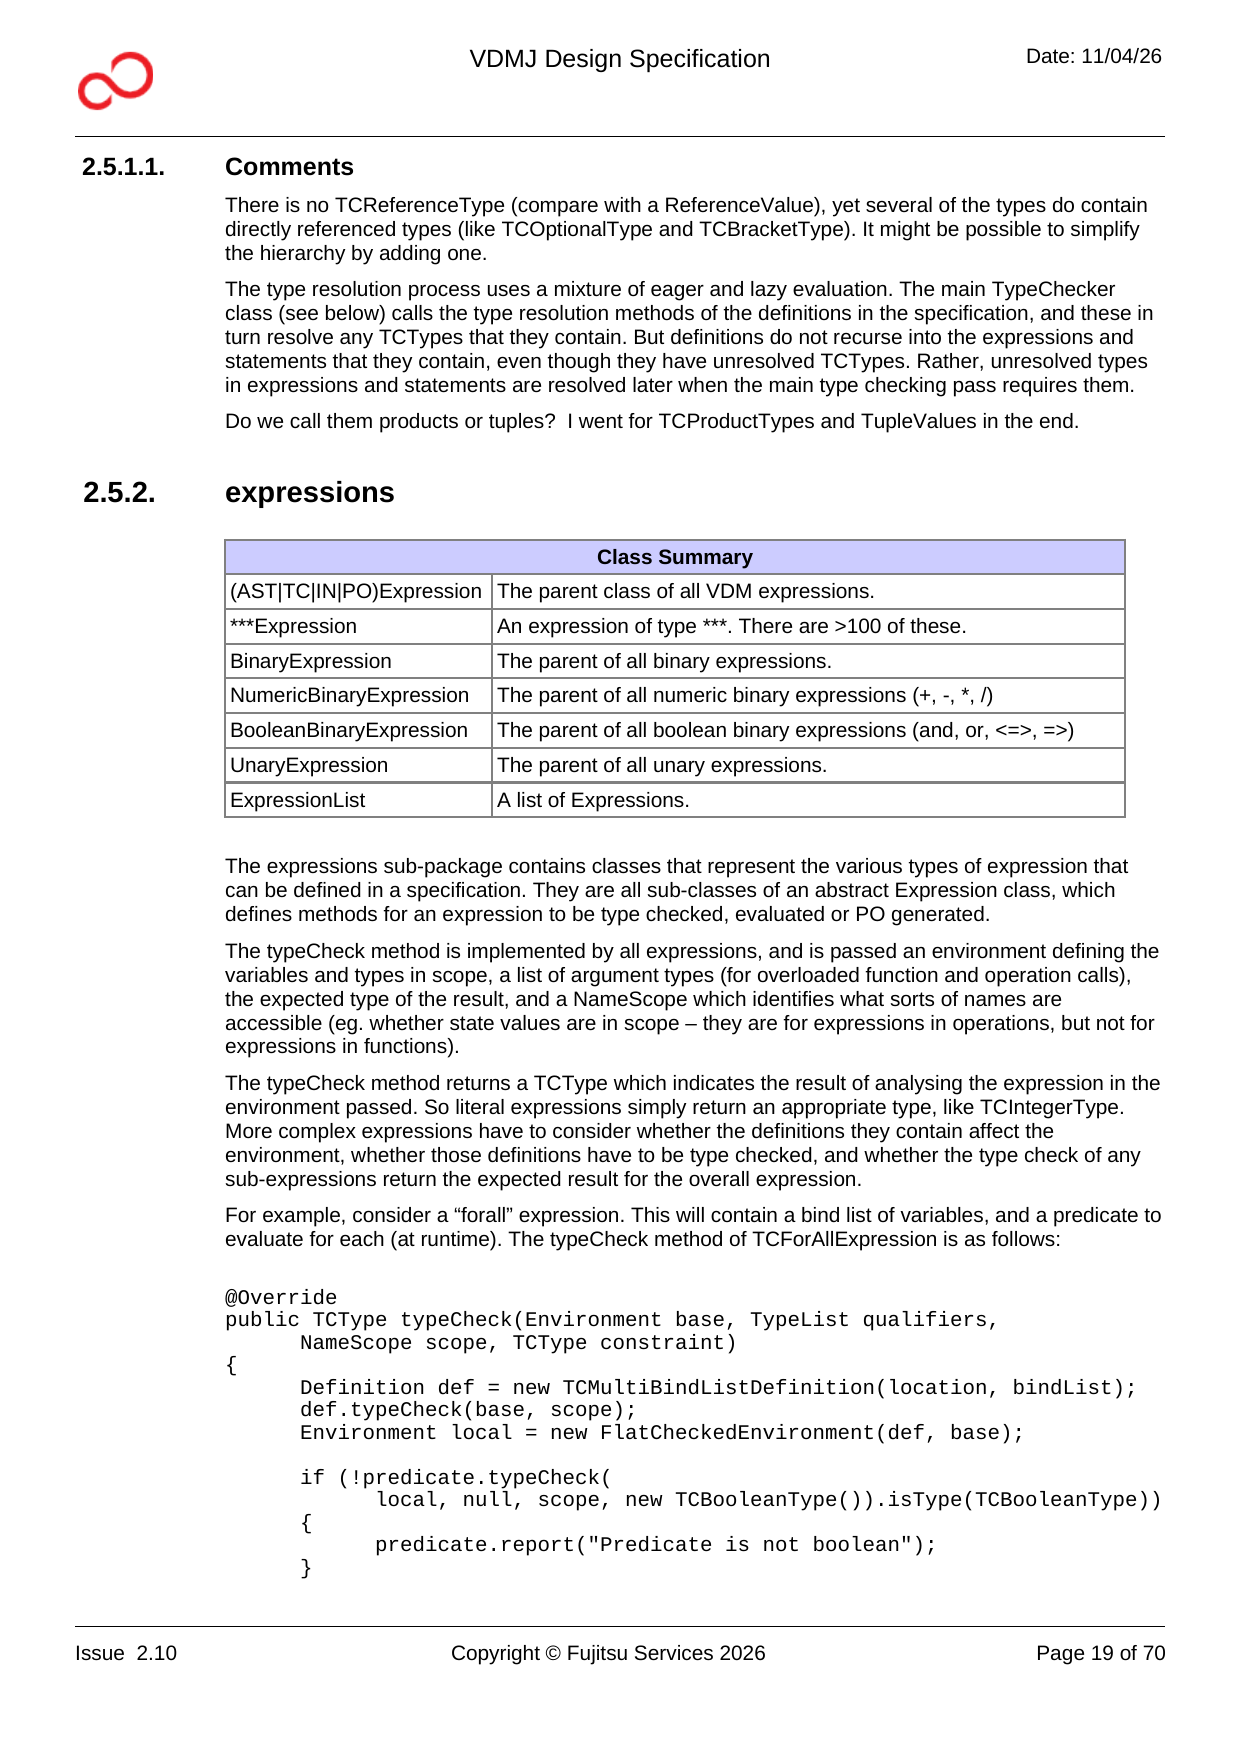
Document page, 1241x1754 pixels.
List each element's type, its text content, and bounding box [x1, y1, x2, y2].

table_cell NumericBinaryExpression [226, 679, 491, 712]
text { [225, 1511, 1165, 1534]
text local, null, scope, new TCBooleanType()).isType(TCBooleanType)) [225, 1489, 1165, 1511]
text Definition def = new TCMultiBindListDefinition(location, bindList); [225, 1376, 1165, 1399]
table_cell The parent of all boolean binary expressions (and, or, <=>, =>) [493, 714, 1124, 747]
picture [78, 44, 153, 120]
subtitle expressions [75, 476, 1165, 508]
text } [225, 1556, 1165, 1579]
table_cell The parent of all unary expressions. [493, 749, 1124, 781]
text @Override [225, 1286, 1165, 1309]
text Do we call them products or tuples? I went for TCProductTypes and TupleValues in the end. [225, 409, 1165, 433]
text The typeCheck method returns a TCType which indicates the result of analysing the expression in the environment passed. So literal expressions simply return an appropriate type, like TCIntegerType. More complex expressions have to consider whether the definitions they contain affect the environment, whether those definitions have to be type checked, and whether the type check of any sub-expressions return the expected result for the overall expression. [225, 1071, 1165, 1191]
table_cell A list of Expressions. [493, 784, 1124, 816]
text There is no TCReferenceType (compare with a ReferenceValue), yet several of the types do contain directly referenced types (like TCOptionalType and TCBracketType). It might be possible to simplify the hierarchy by adding one. [225, 193, 1165, 265]
text if (!predicate.typeCheck( [225, 1466, 1165, 1489]
text { [225, 1354, 1165, 1376]
table_cell ***Expression [226, 610, 491, 643]
text The typeCheck method is implemented by all expressions, and is passed an environment defining the variables and types in scope, a list of argument types (for overloaded function and operation calls), the expected type of the result, and a NameScope which identifies what sorts of names are accessible (eg. whether state values are in scope – they are for expressions in operations, but not for expressions in functions). [225, 939, 1165, 1059]
table_cell BooleanBinaryExpression [226, 714, 491, 747]
text public TCType typeCheck(Environment base, TypeList qualifiers, [225, 1309, 1165, 1331]
table_cell The parent class of all VDM expressions. [493, 575, 1124, 608]
text The type resolution process uses a mixture of eager and lazy evaluation. The main TypeChecker class (see below) calls the type resolution methods of the definitions in the specification, and these in turn resolve any TCTypes that they contain. But definitions do not recurse into the expressions and statements that they contain, even though they have unresolved TCTypes. Rather, unresolved types in expressions and statements are resolved later when the main type checking pass requires them. [225, 277, 1165, 397]
table_cell An expression of type ***. There are >100 of these. [493, 610, 1124, 643]
table_cell The parent of all numeric binary expressions (+, -, *, /) [493, 679, 1124, 712]
table_header Class Summary [226, 541, 1124, 573]
text def.typeCheck(base, scope); [225, 1399, 1165, 1421]
subtitle Comments [75, 152, 1165, 180]
table_cell UnaryExpression [226, 749, 491, 781]
table_cell ExpressionList [226, 784, 491, 816]
text The expressions sub-package contains classes that represent the various types of expression that can be defined in a specification. They are all sub-classes of an abstract Expression class, which defines methods for an expression to be type checked, evaluated or PO generated. [225, 854, 1165, 926]
table_cell (AST|TC|IN|PO)Expression [226, 575, 491, 608]
table_cell BinaryExpression [226, 645, 491, 677]
table_cell The parent of all binary expressions. [493, 645, 1124, 677]
text Environment local = new FlatCheckedEnvironment(def, base); [225, 1421, 1165, 1444]
text For example, consider a “forall” expression. This will contain a bind list of variables, and a predicate to evaluate for each (at runtime). The typeCheck method of TCForAllExpression is as follows: [225, 1203, 1165, 1251]
text NameScope scope, TCType constraint) [225, 1331, 1165, 1354]
text predicate.report("Predicate is not boolean"); [225, 1534, 1165, 1556]
